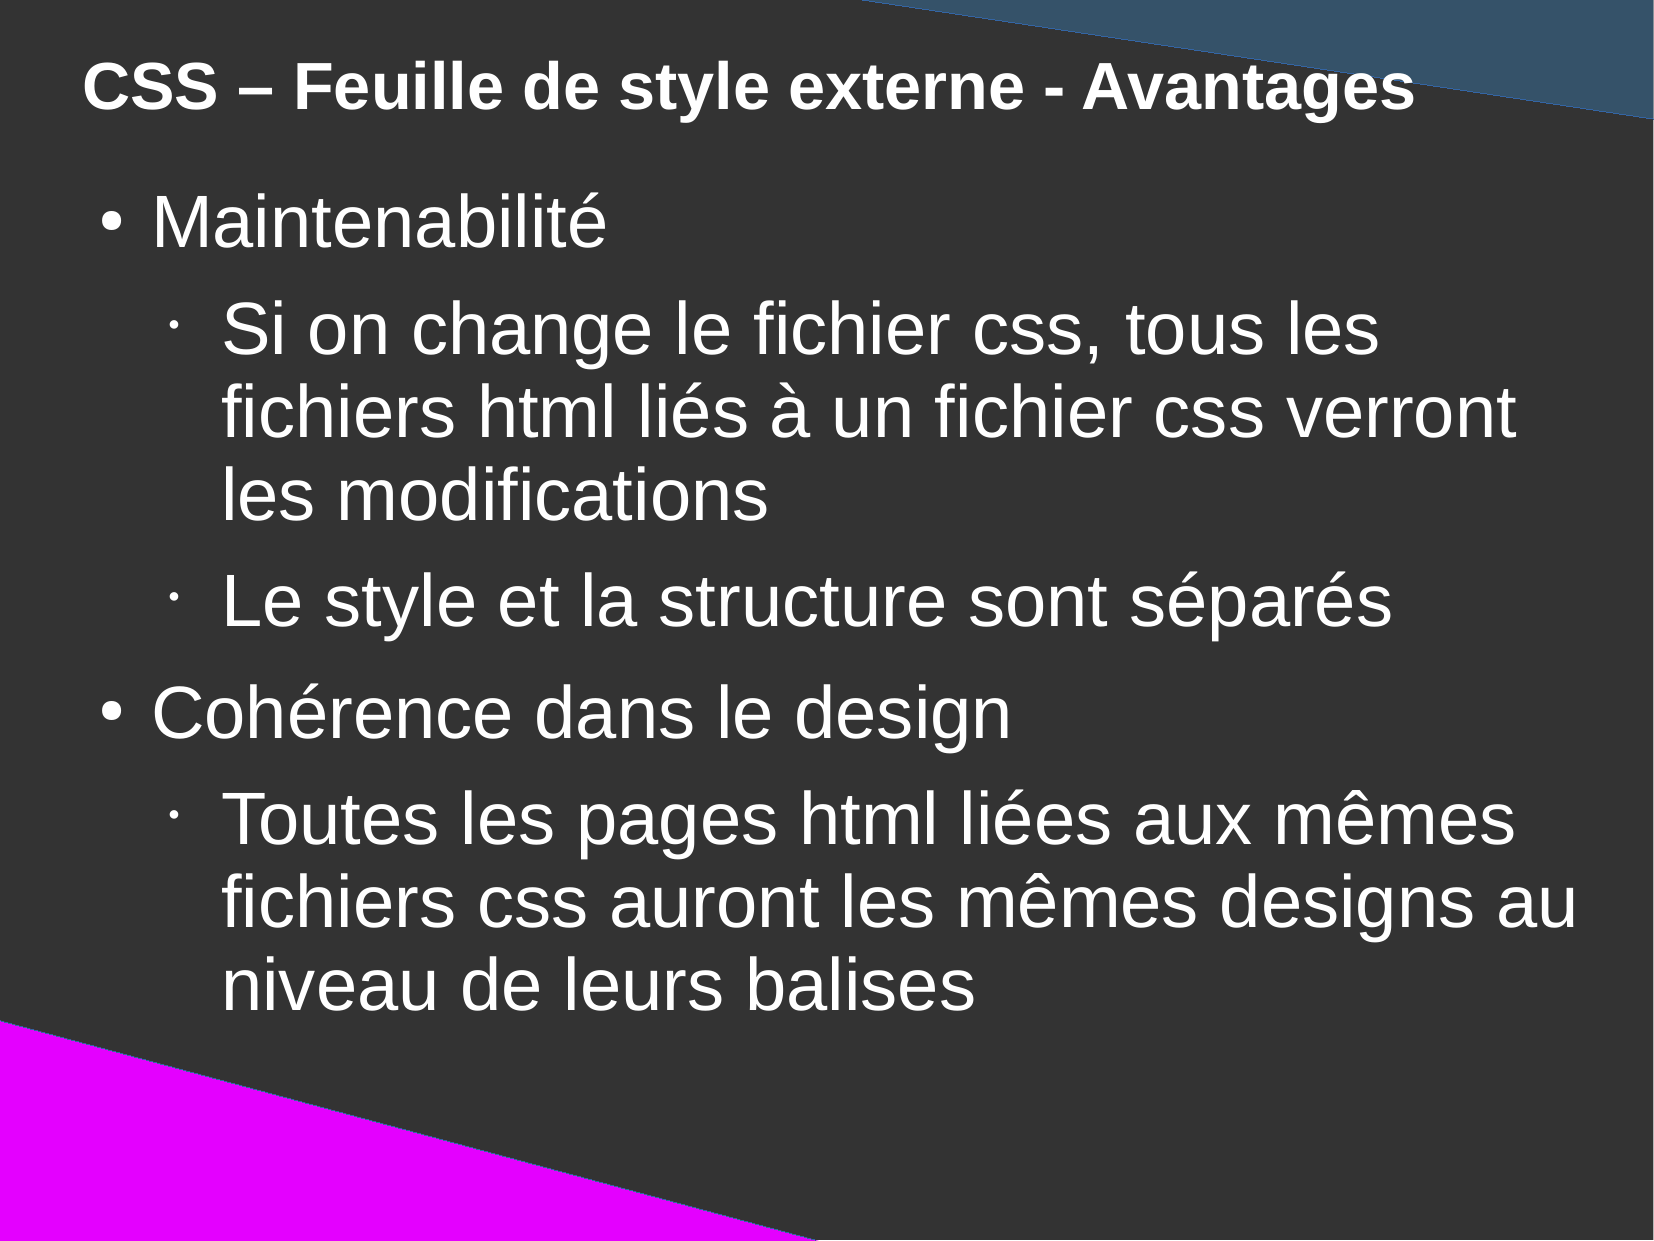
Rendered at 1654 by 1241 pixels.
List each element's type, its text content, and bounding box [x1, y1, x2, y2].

text_box [0, 1020, 819, 1241]
list Maintenabilité Si on change le fichier css, tous les fichiers html liés à un fichier css verront les modifications Le style et la structure sont séparés Cohérence dans le design Toutes les pages html liées aux mêmes fichiers css auront les mêmes designs au niveau de leurs balises [80, 180, 1605, 1035]
title CSS – Feuille de style externe - Avantages [82, 49, 1571, 162]
text_box [862, 0, 1654, 120]
